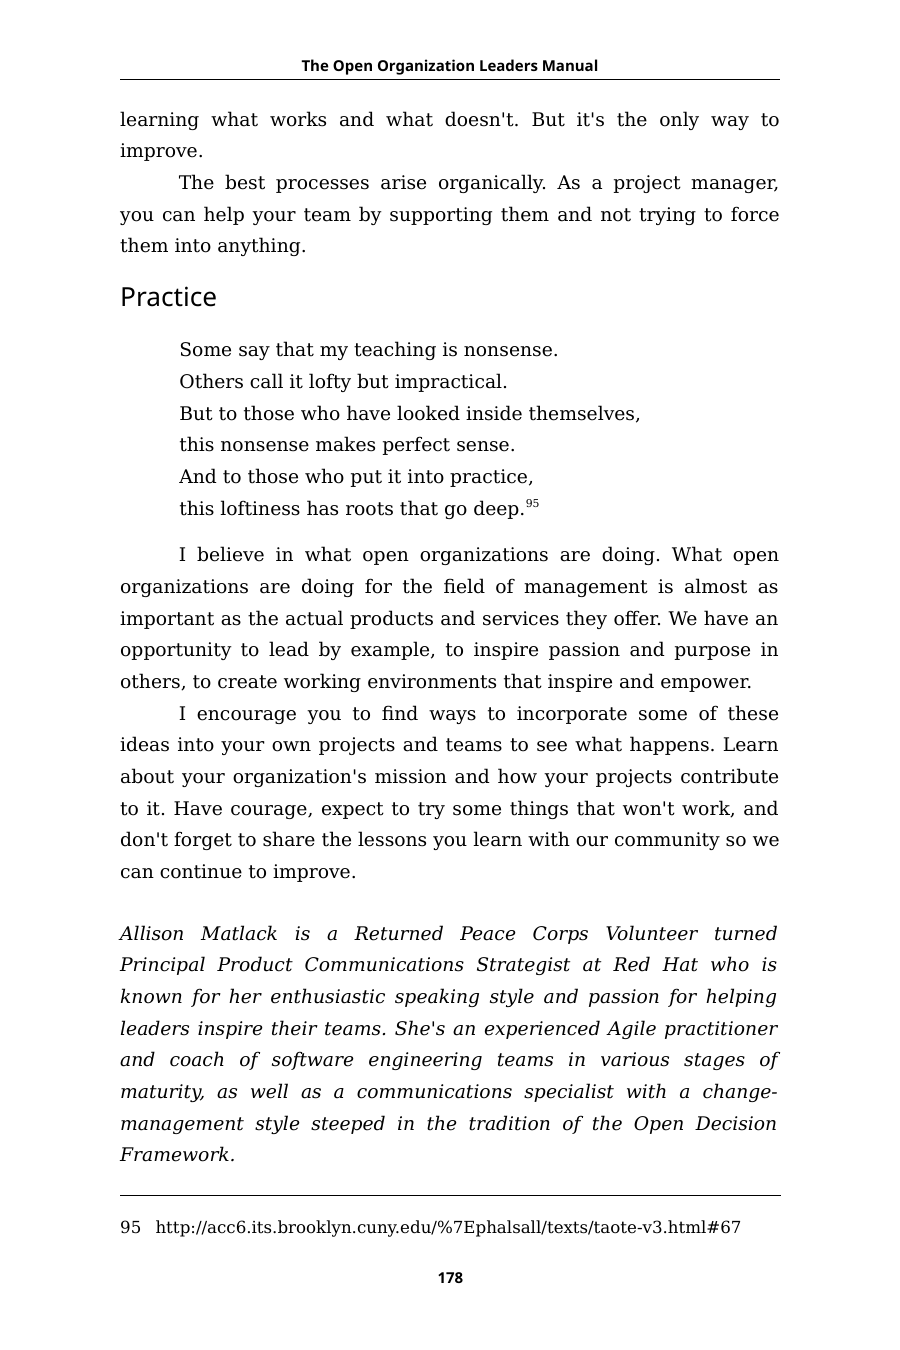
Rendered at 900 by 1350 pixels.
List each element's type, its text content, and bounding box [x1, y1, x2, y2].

text I encourage you to find ways to incorporate some of these ideas into your own projects and teams to see what happens. Learn about your organization's mission and how your projects contribute to it. Have courage, expect to try some things that won't work, and don't forget to share the lessons you learn with our community so we can continue to improve. [120, 703, 780, 883]
subtitle Practice [120, 282, 780, 312]
text Allison Matlack is a Returned Peace Corps Volunteer turned Principal Product Communications Strategist at Red Hat who is known for her enthusiastic speaking style and passion for helping leaders inspire their teams. She's an experienced Agile practitioner and coach of software engineering teams in various stages of maturity, as well as a communications specialist with a change-management style steeped in the tradition of the Open Decision Framework. [120, 923, 780, 1166]
text I believe in what open organizations are doing. What open organizations are doing for the field of management is almost as important as the actual products and services they offer. We have an opportunity to lead by example, to inspire passion and purpose in others, to create working environments that inspire and empower. [120, 544, 780, 693]
text The best processes arise organically. As a project manager, you can help your team by supporting them and not trying to force them into anything. [120, 172, 780, 257]
text http://acc6.its.brooklyn.cuny.edu/%7Ephalsall/texts/taote-v3.html#67 [120, 1218, 780, 1237]
text Some say that my teaching is nonsense. Others call it lofty but impractical. But to those who have looked inside themselves, this nonsense makes perfect sense. And to those who put it into practice, this loftiness has roots that go deep. [179, 339, 721, 519]
text learning what works and what doesn't. But it's the only way to improve. [120, 109, 780, 162]
